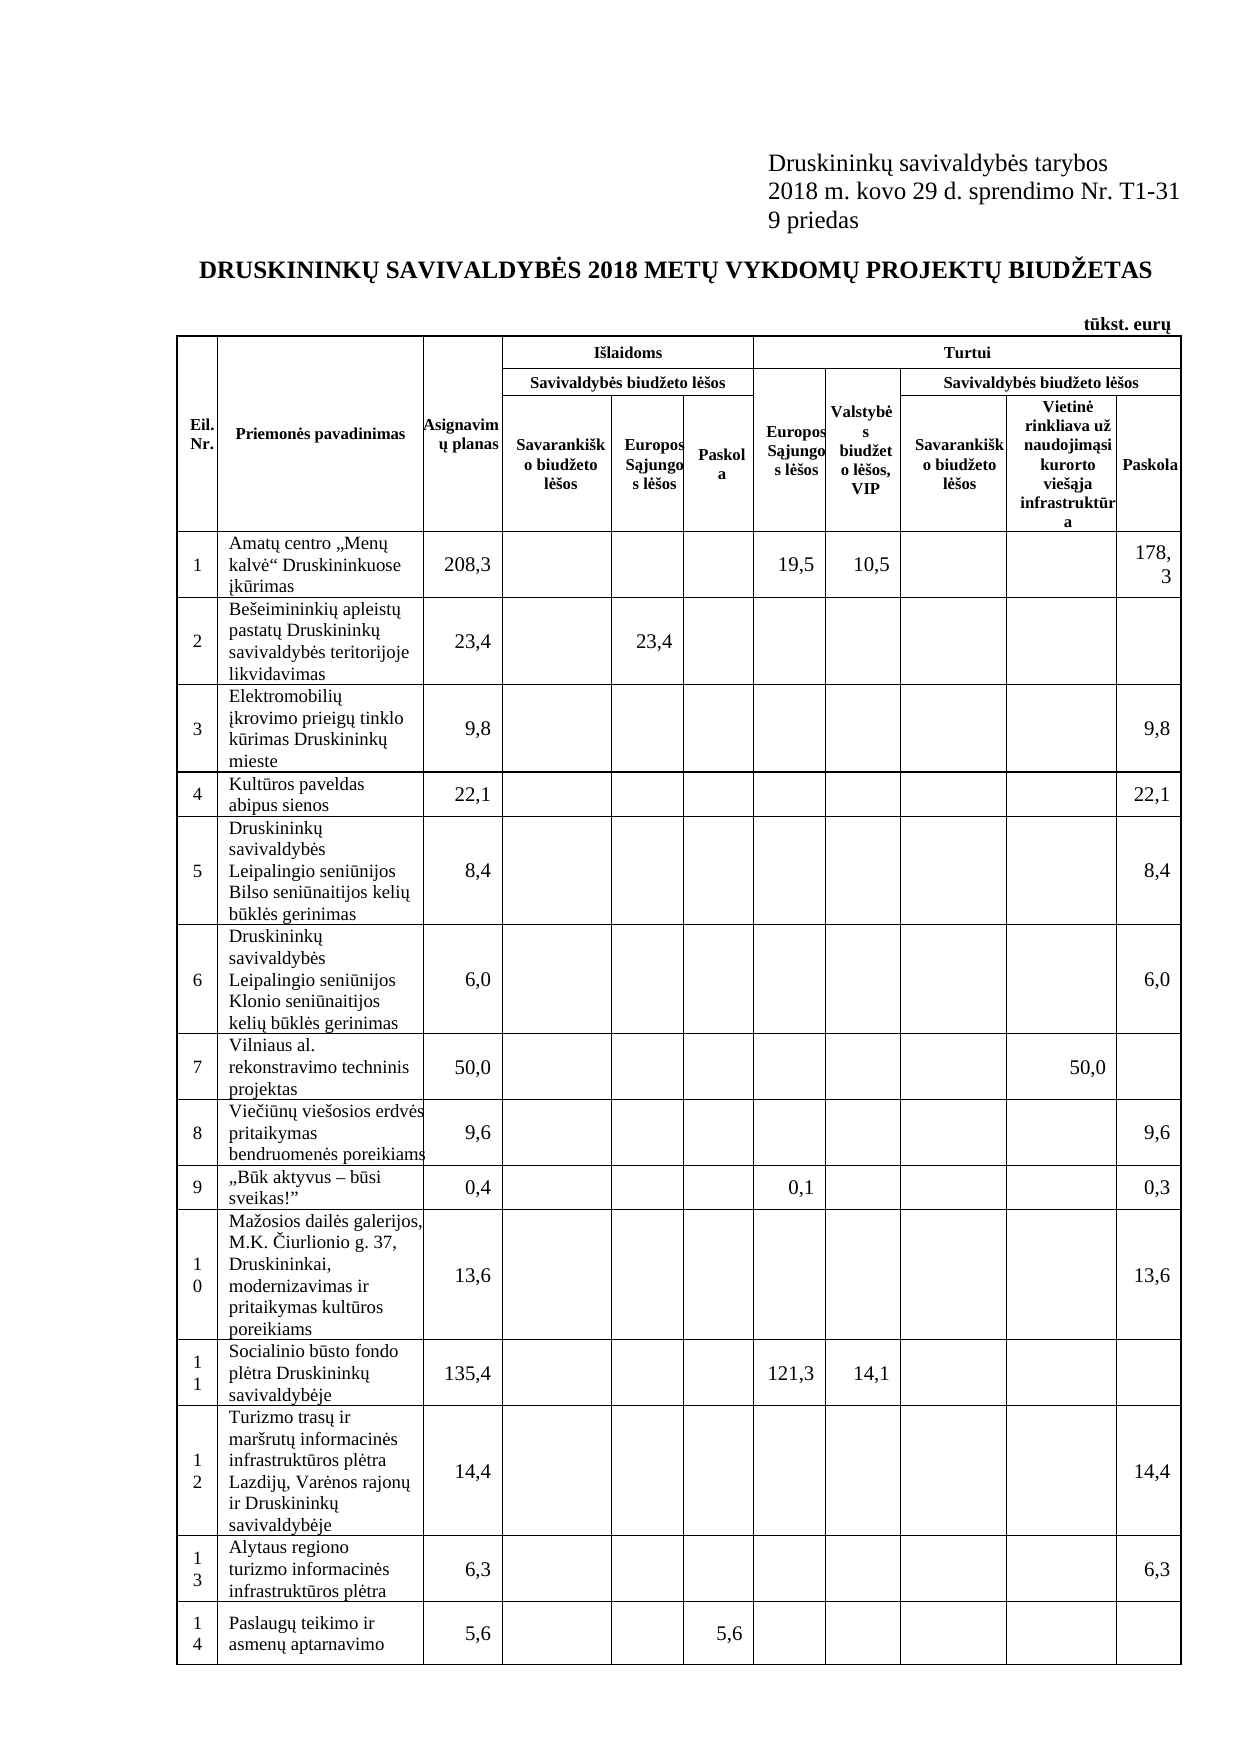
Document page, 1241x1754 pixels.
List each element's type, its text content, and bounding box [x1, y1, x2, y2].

table_cell [901, 1034, 1006, 1099]
table_cell 9 [178, 1166, 217, 1209]
table_cell [1007, 532, 1116, 597]
table_cell [1007, 817, 1116, 924]
table_cell [503, 685, 611, 771]
table_cell 7 [178, 1034, 217, 1099]
table_cell [826, 598, 900, 684]
table_cell [684, 773, 753, 816]
table_cell 13,6 [1117, 1210, 1180, 1339]
table_cell Alytaus regiono turizmo informacinės infrastruktūros plėtra [218, 1536, 423, 1601]
table_cell [826, 1210, 900, 1339]
table_cell [503, 598, 611, 684]
table_cell [754, 1100, 825, 1165]
table_cell Paslaugų teikimo ir asmenų aptarnavimo [218, 1602, 423, 1664]
table_cell [612, 1100, 683, 1165]
table_cell [684, 1536, 753, 1601]
table_cell [612, 1406, 683, 1535]
table_cell [1007, 773, 1116, 816]
table_cell [612, 685, 683, 771]
table_header Priemonės pavadinimas [218, 337, 423, 531]
table_cell 11 [178, 1340, 217, 1405]
table_cell 0,3 [1117, 1166, 1180, 1209]
table_cell [1117, 1602, 1180, 1664]
table_cell [684, 925, 753, 1033]
table_cell [901, 1536, 1006, 1601]
table_cell 8 [178, 1100, 217, 1165]
table_cell 14 [178, 1602, 217, 1664]
table_cell Viečiūnų viešosios erdvės pritaikymas bendruomenės poreikiams [218, 1100, 423, 1165]
table_cell [503, 1536, 611, 1601]
table_cell Savarankiško biudžeto lėšos [901, 396, 1006, 531]
table_cell Vietinė rinkliava už naudojimąsi kurorto viešąja infrastruktūra [1007, 396, 1116, 531]
table_cell Vilniaus al. rekonstravimo techninis projektas [218, 1034, 423, 1099]
table_cell 1 [178, 532, 217, 597]
table_cell [754, 1602, 825, 1664]
table_cell [612, 1210, 683, 1339]
table_cell [901, 1210, 1006, 1339]
table_cell Druskininkų savivaldybės Leipalingio seniūnijos Klonio seniūnaitijos kelių būklės gerinimas [218, 925, 423, 1033]
table_cell [754, 598, 825, 684]
table_cell Paskola [684, 396, 753, 531]
table_cell [503, 925, 611, 1033]
table_cell „Būk aktyvus – būsi sveikas!” [218, 1166, 423, 1209]
table_cell Valstybės biudžeto lėšos, VIP [826, 369, 900, 531]
table_cell 50,0 [424, 1034, 502, 1099]
table_cell 4 [178, 773, 217, 816]
table_cell [612, 1536, 683, 1601]
table_cell 19,5 [754, 532, 825, 597]
table_cell [503, 532, 611, 597]
table_cell [684, 1406, 753, 1535]
table_cell 9,8 [1117, 685, 1180, 771]
table_cell [754, 1406, 825, 1535]
table_cell 9,8 [424, 685, 502, 771]
table_cell 2 [178, 598, 217, 684]
table_cell [901, 1602, 1006, 1664]
table_cell 8,4 [1117, 817, 1180, 924]
table_cell Kultūros paveldas abipus sienos [218, 773, 423, 816]
table_cell [612, 1166, 683, 1209]
table_cell Savarankiško biudžeto lėšos [503, 396, 611, 531]
table_cell 22,1 [424, 773, 502, 816]
table_cell [754, 685, 825, 771]
table_cell 50,0 [1007, 1034, 1116, 1099]
table_cell Savivaldybės biudžeto lėšos [503, 369, 753, 395]
table_cell [684, 817, 753, 924]
table_cell 14,4 [424, 1406, 502, 1535]
table_cell 5 [178, 817, 217, 924]
table_cell [754, 925, 825, 1033]
table_cell 12 [178, 1406, 217, 1535]
table_cell [503, 1100, 611, 1165]
table_header Asignavimų planas [424, 337, 502, 531]
table_cell [1007, 1406, 1116, 1535]
table_cell Amatų centro „Menų kalvė“ Druskininkuose įkūrimas [218, 532, 423, 597]
table_cell [684, 1034, 753, 1099]
table_cell Europos Sąjungos lėšos [754, 369, 825, 531]
table_cell [684, 685, 753, 771]
text 9 priedas [327, 205, 1181, 234]
table_cell [1007, 685, 1116, 771]
table_cell [1117, 598, 1180, 684]
table_cell [1007, 1166, 1116, 1209]
table_cell 0,4 [424, 1166, 502, 1209]
table_cell [1007, 1210, 1116, 1339]
table_cell [754, 1034, 825, 1099]
table_cell [503, 1602, 611, 1664]
table_cell 6,3 [424, 1536, 502, 1601]
table_cell [1007, 925, 1116, 1033]
table_cell [826, 685, 900, 771]
table_cell [901, 1340, 1006, 1405]
table_cell [901, 1406, 1006, 1535]
table_cell Europos Sąjungos lėšos [612, 396, 683, 531]
table_cell Turizmo trasų ir maršrutų informacinės infrastruktūros plėtra Lazdijų, Varėnos rajonų ir Druskininkų savivaldybėje [218, 1406, 423, 1535]
table_header Eil. Nr. [178, 337, 217, 531]
table_cell [901, 598, 1006, 684]
table_cell [503, 1034, 611, 1099]
table_cell 121,3 [754, 1340, 825, 1405]
text DRUSKININKŲ SAVIVALDYBĖS 2018 METŲ VYKDOMŲ PROJEKTŲ BIUDŽETAS [177, 255, 1181, 284]
table_cell 14,4 [1117, 1406, 1180, 1535]
table_cell [684, 1100, 753, 1165]
table_cell Savivaldybės biudžeto lėšos [901, 369, 1180, 395]
table_cell [901, 817, 1006, 924]
table_cell 23,4 [424, 598, 502, 684]
table_cell [1007, 1100, 1116, 1165]
table_cell 3 [178, 685, 217, 771]
table_cell [826, 1034, 900, 1099]
table_cell [1117, 1340, 1180, 1405]
table_cell [684, 532, 753, 597]
table_cell [1117, 1034, 1180, 1099]
table_cell [901, 532, 1006, 597]
table_cell [503, 1210, 611, 1339]
table_cell [826, 1536, 900, 1601]
table_cell 22,1 [1117, 773, 1180, 816]
table_cell [826, 817, 900, 924]
table_cell 208,3 [424, 532, 502, 597]
table_cell [684, 598, 753, 684]
table_cell [612, 532, 683, 597]
table_cell 6,0 [1117, 925, 1180, 1033]
table_cell 9,6 [424, 1100, 502, 1165]
table_cell Elektromobilių įkrovimo prieigų tinklo kūrimas Druskininkų mieste [218, 685, 423, 771]
table_cell [612, 773, 683, 816]
table_cell [684, 1210, 753, 1339]
table_cell 6,3 [1117, 1536, 1180, 1601]
table_cell Socialinio būsto fondo plėtra Druskininkų savivaldybėje [218, 1340, 423, 1405]
table_cell [901, 925, 1006, 1033]
table_cell [503, 773, 611, 816]
table_cell [612, 1340, 683, 1405]
table_header Turtui [754, 337, 1180, 367]
table_cell [1007, 598, 1116, 684]
table_cell [503, 817, 611, 924]
table_cell [1007, 1340, 1116, 1405]
table_cell Paskola [1117, 396, 1180, 531]
table_cell 23,4 [612, 598, 683, 684]
table_cell [754, 1210, 825, 1339]
table_cell Mažosios dailės galerijos, M.K. Čiurlionio g. 37, Druskininkai, modernizavimas ir pritaikymas kultūros poreikiams [218, 1210, 423, 1339]
table_cell 14,1 [826, 1340, 900, 1405]
table_cell 0,1 [754, 1166, 825, 1209]
table_cell [754, 817, 825, 924]
table_cell Bešeimininkių apleistų pastatų Druskininkų savivaldybės teritorijoje likvidavimas [218, 598, 423, 684]
table_cell [901, 1100, 1006, 1165]
table_cell [826, 773, 900, 816]
table_cell Druskininkų savivaldybės Leipalingio seniūnijos Bilso seniūnaitijos kelių būklės gerinimas [218, 817, 423, 924]
table_cell 5,6 [684, 1602, 753, 1664]
table_cell 6,0 [424, 925, 502, 1033]
table_cell 178,3 [1117, 532, 1180, 597]
table_cell [826, 1100, 900, 1165]
table_header Išlaidoms [503, 337, 753, 367]
table_cell 9,6 [1117, 1100, 1180, 1165]
text tūkst. eurų [177, 313, 1171, 334]
table_cell [684, 1340, 753, 1405]
table_cell [1007, 1536, 1116, 1601]
table_cell [612, 1602, 683, 1664]
table_cell 10 [178, 1210, 217, 1339]
table_cell [612, 925, 683, 1033]
table_cell 8,4 [424, 817, 502, 924]
table_cell 6 [178, 925, 217, 1033]
table_cell [1007, 1602, 1116, 1664]
table_cell [901, 685, 1006, 771]
table_cell [826, 1166, 900, 1209]
table_cell [503, 1340, 611, 1405]
table_cell 5,6 [424, 1602, 502, 1664]
table_cell 10,5 [826, 532, 900, 597]
table_cell [826, 1406, 900, 1535]
table_cell [612, 1034, 683, 1099]
table_cell [754, 1536, 825, 1601]
text Druskininkų savivaldybės tarybos [327, 148, 1181, 176]
table_cell [901, 773, 1006, 816]
table_cell [612, 817, 683, 924]
table_cell [684, 1166, 753, 1209]
table_cell 135,4 [424, 1340, 502, 1405]
table_cell [826, 1602, 900, 1664]
table_cell [826, 925, 900, 1033]
text 2018 m. kovo 29 d. sprendimo Nr. T1-31 [327, 176, 1181, 205]
table_cell [901, 1166, 1006, 1209]
table_cell [503, 1406, 611, 1535]
table_cell 13,6 [424, 1210, 502, 1339]
table_cell [503, 1166, 611, 1209]
table_cell [754, 773, 825, 816]
table_cell 13 [178, 1536, 217, 1601]
